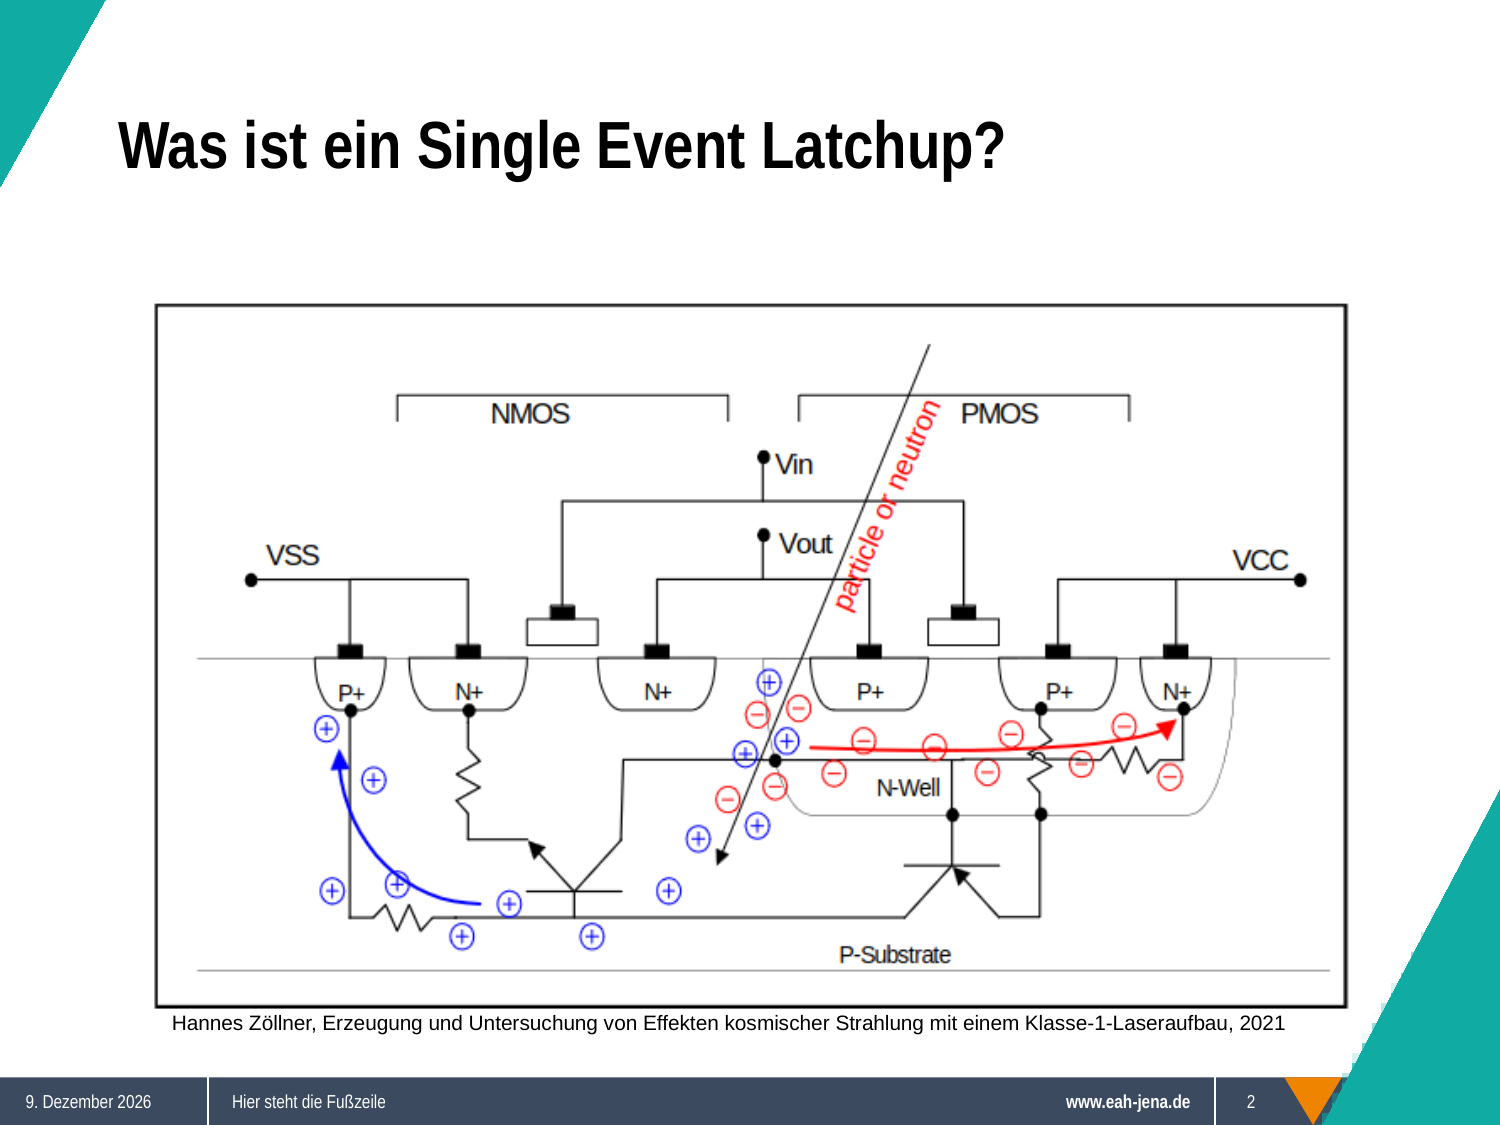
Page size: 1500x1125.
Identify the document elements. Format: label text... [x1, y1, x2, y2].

text_box [0, 0, 106, 187]
picture [148, 299, 1352, 1014]
title Was ist ein Single Event Latchup? [103, 103, 1397, 270]
text_box [1322, 790, 1500, 1125]
text_box Hannes Zöllner, Erzeugung und Untersuchung von Effekten kosmischer Strahlung mit einem Klasse-1-Laseraufbau, 2021 [157, 1004, 1338, 1066]
